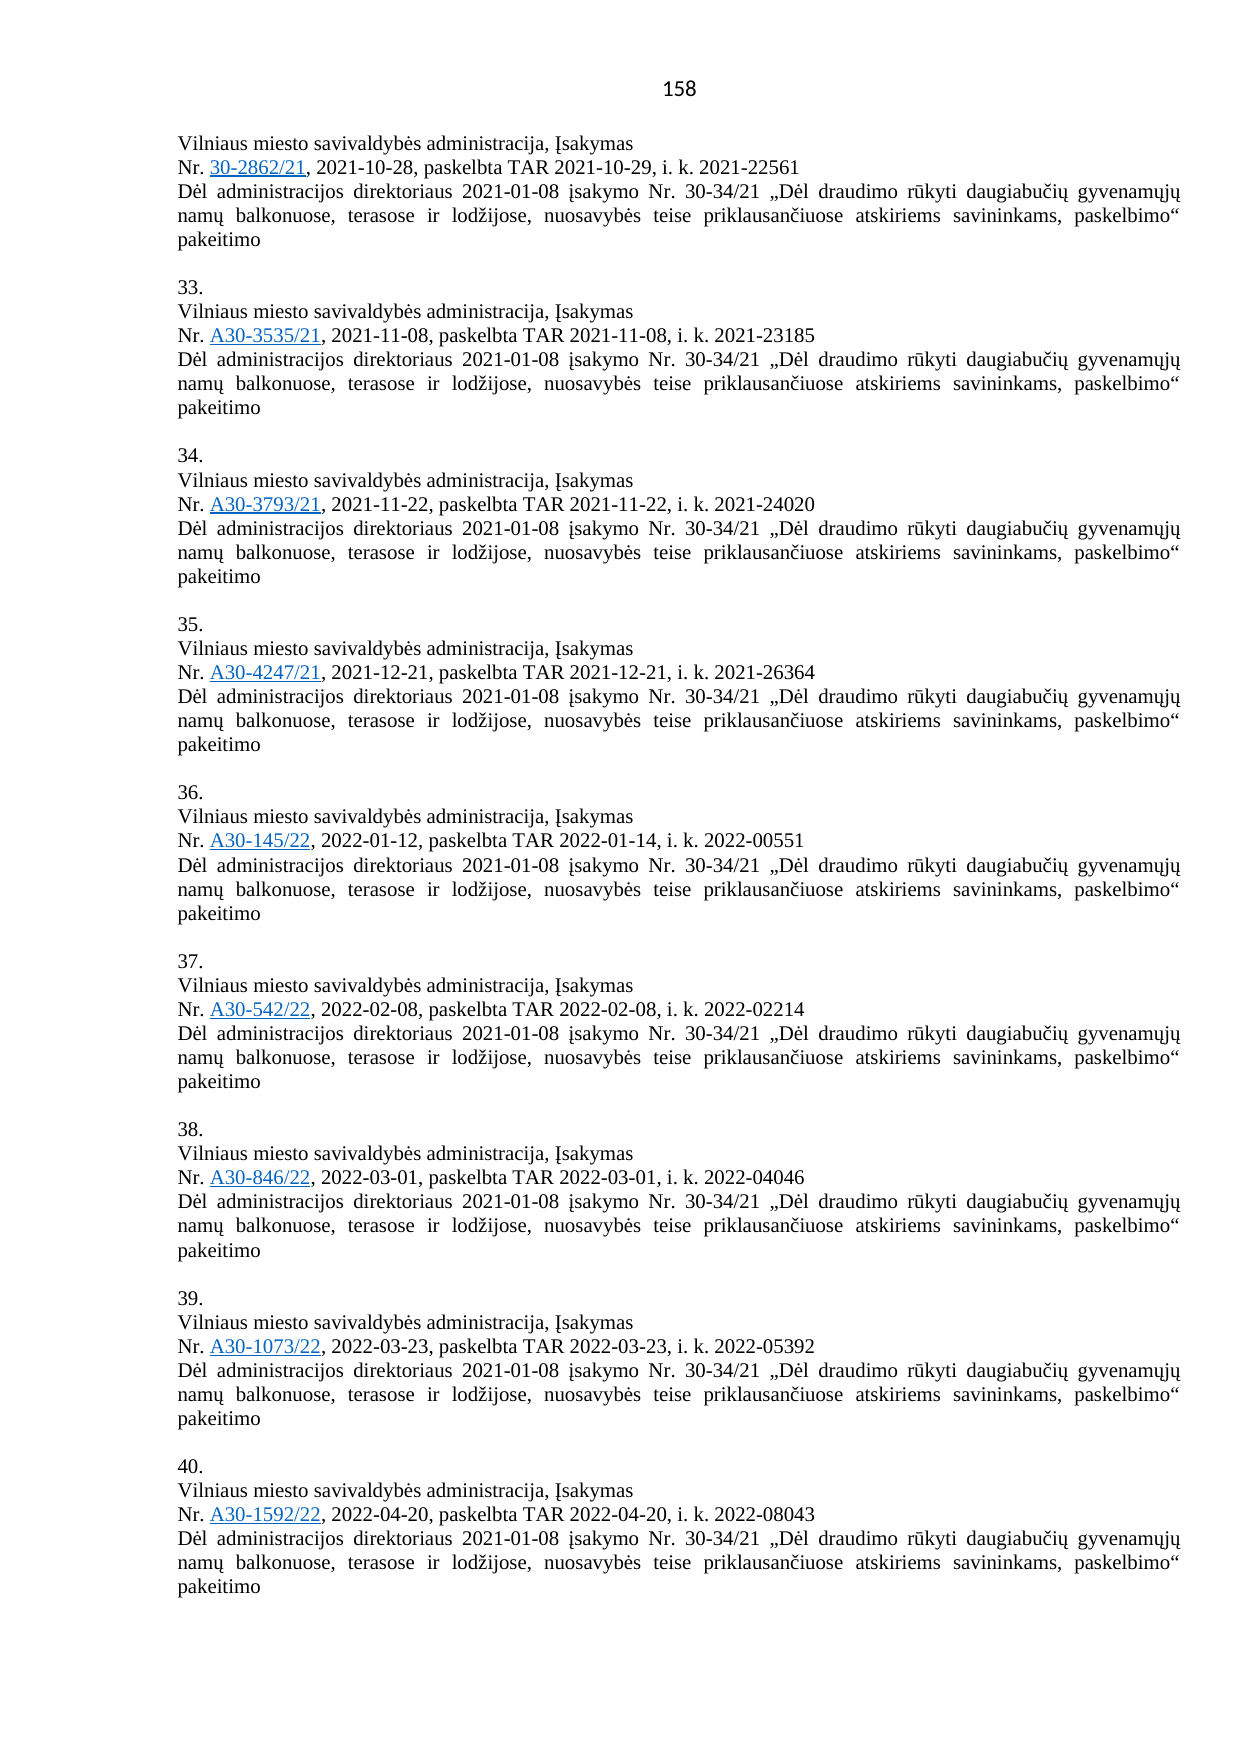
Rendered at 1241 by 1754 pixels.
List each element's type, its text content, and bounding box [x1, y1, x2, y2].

text 33. [177, 275, 1181, 299]
text Dėl administracijos direktoriaus 2021-01-08 įsakymo Nr. 30-34/21 „Dėl draudimo rūkyti daugiabučių gyvenamųjų namų balkonuose, terasose ir lodžijose, nuosavybės teise priklausančiuose atskiriems savininkams, paskelbimo“ pakeitimo [177, 1189, 1181, 1262]
text Vilniaus miesto savivaldybės administracija, Įsakymas [177, 467, 1181, 492]
text 38. [177, 1117, 1181, 1141]
text Dėl administracijos direktoriaus 2021-01-08 įsakymo Nr. 30-34/21 „Dėl draudimo rūkyti daugiabučių gyvenamųjų namų balkonuose, terasose ir lodžijose, nuosavybės teise priklausančiuose atskiriems savininkams, paskelbimo“ pakeitimo [177, 684, 1181, 756]
text Dėl administracijos direktoriaus 2021-01-08 įsakymo Nr. 30-34/21 „Dėl draudimo rūkyti daugiabučių gyvenamųjų namų balkonuose, terasose ir lodžijose, nuosavybės teise priklausančiuose atskiriems savininkams, paskelbimo“ pakeitimo [177, 1526, 1181, 1598]
text Vilniaus miesto savivaldybės administracija, Įsakymas [177, 973, 1181, 997]
text Vilniaus miesto savivaldybės administracija, Įsakymas [177, 1478, 1181, 1502]
text Nr. A30-145/22, 2022-01-12, paskelbta TAR 2022-01-14, i. k. 2022-00551 [177, 828, 1181, 852]
text 34. [177, 443, 1181, 467]
text 37. [177, 949, 1181, 973]
text Nr. 30-2862/21, 2021-10-28, paskelbta TAR 2021-10-29, i. k. 2021-22561 [177, 155, 1181, 179]
text Nr. A30-3535/21, 2021-11-08, paskelbta TAR 2021-11-08, i. k. 2021-23185 [177, 323, 1181, 347]
text Dėl administracijos direktoriaus 2021-01-08 įsakymo Nr. 30-34/21 „Dėl draudimo rūkyti daugiabučių gyvenamųjų namų balkonuose, terasose ir lodžijose, nuosavybės teise priklausančiuose atskiriems savininkams, paskelbimo“ pakeitimo [177, 852, 1181, 925]
text Nr. A30-1592/22, 2022-04-20, paskelbta TAR 2022-04-20, i. k. 2022-08043 [177, 1502, 1181, 1526]
text Dėl administracijos direktoriaus 2021-01-08 įsakymo Nr. 30-34/21 „Dėl draudimo rūkyti daugiabučių gyvenamųjų namų balkonuose, terasose ir lodžijose, nuosavybės teise priklausančiuose atskiriems savininkams, paskelbimo“ pakeitimo [177, 1021, 1181, 1093]
text 40. [177, 1454, 1181, 1478]
text Vilniaus miesto savivaldybės administracija, Įsakymas [177, 299, 1181, 323]
text Dėl administracijos direktoriaus 2021-01-08 įsakymo Nr. 30-34/21 „Dėl draudimo rūkyti daugiabučių gyvenamųjų namų balkonuose, terasose ir lodžijose, nuosavybės teise priklausančiuose atskiriems savininkams, paskelbimo“ pakeitimo [177, 1358, 1181, 1430]
text Vilniaus miesto savivaldybės administracija, Įsakymas [177, 1310, 1181, 1334]
text 35. [177, 612, 1181, 636]
text Vilniaus miesto savivaldybės administracija, Įsakymas [177, 131, 1181, 155]
text Nr. A30-542/22, 2022-02-08, paskelbta TAR 2022-02-08, i. k. 2022-02214 [177, 997, 1181, 1021]
text Vilniaus miesto savivaldybės administracija, Įsakymas [177, 804, 1181, 828]
text Nr. A30-1073/22, 2022-03-23, paskelbta TAR 2022-03-23, i. k. 2022-05392 [177, 1334, 1181, 1358]
text Vilniaus miesto savivaldybės administracija, Įsakymas [177, 636, 1181, 660]
text Dėl administracijos direktoriaus 2021-01-08 įsakymo Nr. 30-34/21 „Dėl draudimo rūkyti daugiabučių gyvenamųjų namų balkonuose, terasose ir lodžijose, nuosavybės teise priklausančiuose atskiriems savininkams, paskelbimo“ pakeitimo [177, 516, 1181, 588]
text Vilniaus miesto savivaldybės administracija, Įsakymas [177, 1141, 1181, 1165]
text Dėl administracijos direktoriaus 2021-01-08 įsakymo Nr. 30-34/21 „Dėl draudimo rūkyti daugiabučių gyvenamųjų namų balkonuose, terasose ir lodžijose, nuosavybės teise priklausančiuose atskiriems savininkams, paskelbimo“ pakeitimo [177, 347, 1181, 419]
text 39. [177, 1286, 1181, 1310]
text Nr. A30-846/22, 2022-03-01, paskelbta TAR 2022-03-01, i. k. 2022-04046 [177, 1165, 1181, 1189]
text Nr. A30-3793/21, 2021-11-22, paskelbta TAR 2021-11-22, i. k. 2021-24020 [177, 492, 1181, 516]
text 36. [177, 780, 1181, 804]
text Dėl administracijos direktoriaus 2021-01-08 įsakymo Nr. 30-34/21 „Dėl draudimo rūkyti daugiabučių gyvenamųjų namų balkonuose, terasose ir lodžijose, nuosavybės teise priklausančiuose atskiriems savininkams, paskelbimo“ pakeitimo [177, 179, 1181, 251]
text Nr. A30-4247/21, 2021-12-21, paskelbta TAR 2021-12-21, i. k. 2021-26364 [177, 660, 1181, 684]
